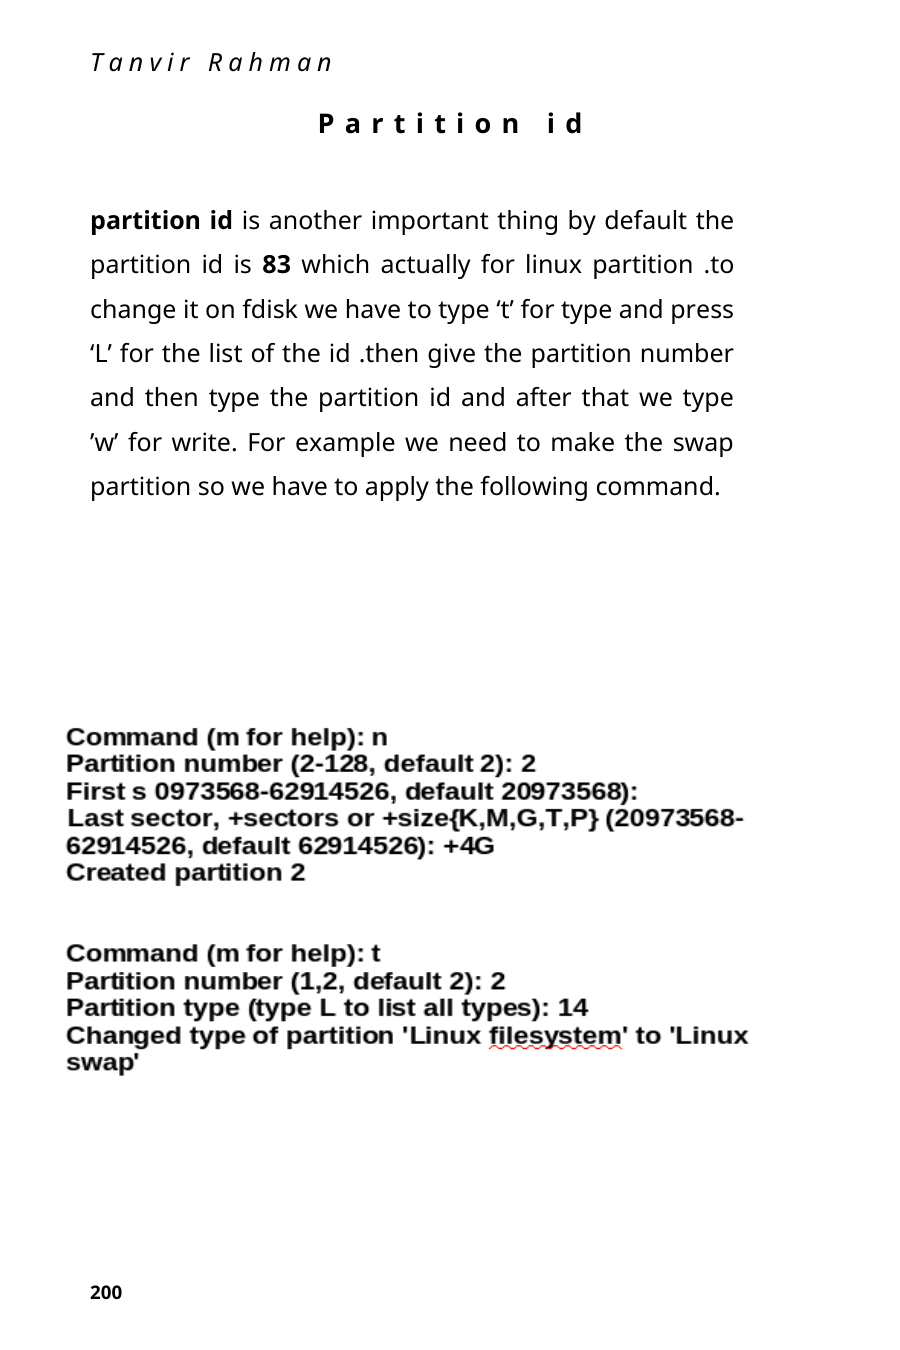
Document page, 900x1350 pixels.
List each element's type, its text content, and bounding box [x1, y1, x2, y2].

text partition id is another important thing by default the partition id is 83 which actually for linux partition .to change it on fdisk we have to type ‘t’ for type and press ‘L’ for the list of the id .then give the partition number and then type the partition id and after that we type ’w’ for write. For example we need to make the swap partition so we have to apply the following command. [90, 203, 735, 503]
picture [60, 711, 781, 1101]
subtitle Partition id [90, 105, 810, 142]
